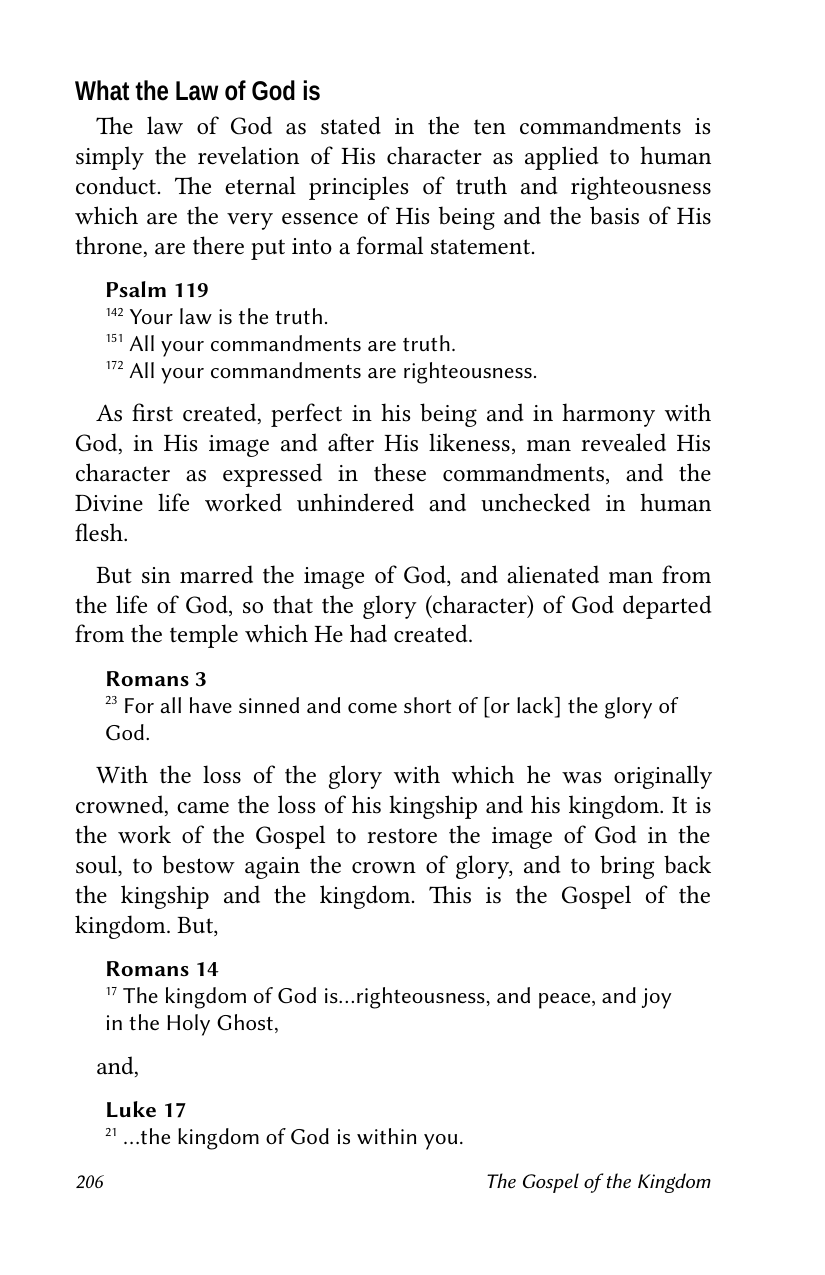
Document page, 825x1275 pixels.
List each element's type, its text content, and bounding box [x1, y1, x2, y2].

text As first created, perfect in his being and in harmony with God, in His image and after His likeness, man revealed His character as expressed in these commandments, and the Divine life worked unhindered and unchecked in human flesh. [75, 399, 712, 547]
text Psalm 119 [105, 277, 712, 303]
text Romans 3 [105, 665, 712, 692]
text 142 Your law is the truth. [105, 304, 682, 330]
text The law of God as stated in the ten commandments is simply the revelation of His character as applied to human conduct. The eternal principles of truth and righteousness which are the very essence of His being and the basis of His throne, are there put into a formal statement. [75, 112, 712, 260]
text Romans 14 [105, 956, 712, 982]
text 21 ...the kingdom of God is within you. [105, 1124, 682, 1150]
text 23 For all have sinned and come short of [or lack] the glory of God. [105, 693, 682, 746]
text and, [75, 1052, 712, 1080]
text 172 All your commandments are righteousness. [105, 357, 682, 384]
text 151 All your commandments are truth. [105, 331, 682, 357]
text With the loss of the glory with which he was originally crowned, came the loss of his kingship and his kingdom. It is the work of the Gospel to restore the image of God in the soul, to bestow again the crown of glory, and to bring back the kingship and the kingdom. This is the Gospel of the kingdom. But, [75, 761, 712, 939]
text But sin marred the image of God, and alienated man from the life of God, so that the glory (character) of God departed from the temple which He had created. [75, 561, 712, 649]
text Luke 17 [105, 1097, 712, 1123]
subtitle What the Law of God is [75, 75, 712, 106]
text 17 The kingdom of God is...righteousness, and peace, and joy in the Holy Ghost, [105, 983, 682, 1036]
